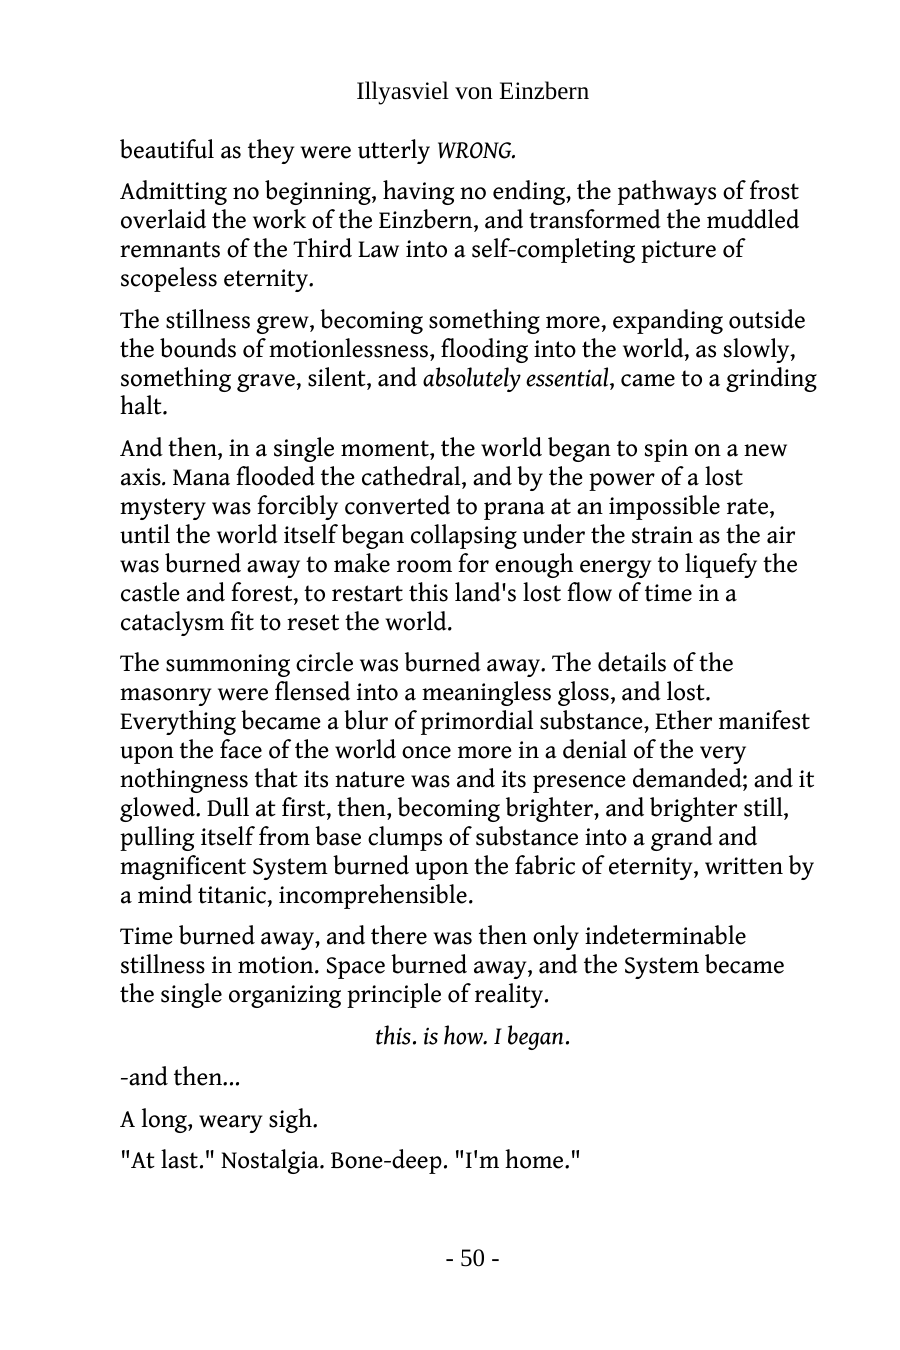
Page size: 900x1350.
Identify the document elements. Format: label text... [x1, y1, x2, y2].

text The summoning circle was burned away. The details of the masonry were flensed into a meaningless gloss, and lost. Everything became a blur of primordial substance, Ether manifest upon the face of the world once more in a denial of the very nothingness that its nature was and its presence demanded; and it glowed. Dull at first, then, becoming brighter, and brighter still, pulling itself from base clumps of substance into a grand and magnificent System burned upon the fabric of eternity, written by a mind titanic, incomprehensible. [120, 650, 825, 910]
text A long, weary sigh. [120, 1105, 825, 1134]
text The stillness grew, becoming something more, expanding outside the bounds of motionlessness, flooding into the world, as slowly, something grave, silent, and absolutely essential, came to a grinding halt. [120, 306, 825, 422]
text Admitting no beginning, having no ending, the pathways of frost overlaid the work of the Einzbern, and transformed the muddled remnants of the Third Law into a self-completing picture of scopeless eternity. [120, 178, 825, 294]
text -and then... [120, 1064, 825, 1093]
text beautiful as they were utterly WRONG. [120, 136, 825, 165]
text And then, in a single moment, the world began to spin on a new axis. Mana flooded the cathedral, and by the power of a lost mystery was forcibly converted to prana at an impossible rate, until the world itself began collapsing under the strain as the air was burned away to make room for enough energy to liquefy the castle and forest, to restart this land's lost flow of time in a cataclysm fit to reset the world. [120, 434, 825, 637]
text Time burned away, and there was then only indeterminable stillness in motion. Space burned away, and the System became the single organizing principle of reality. [120, 923, 825, 1010]
text this. is how. I began. [120, 1022, 825, 1051]
text "At last." Nostalgia. Bone-deep. "I'm home." [120, 1147, 825, 1176]
